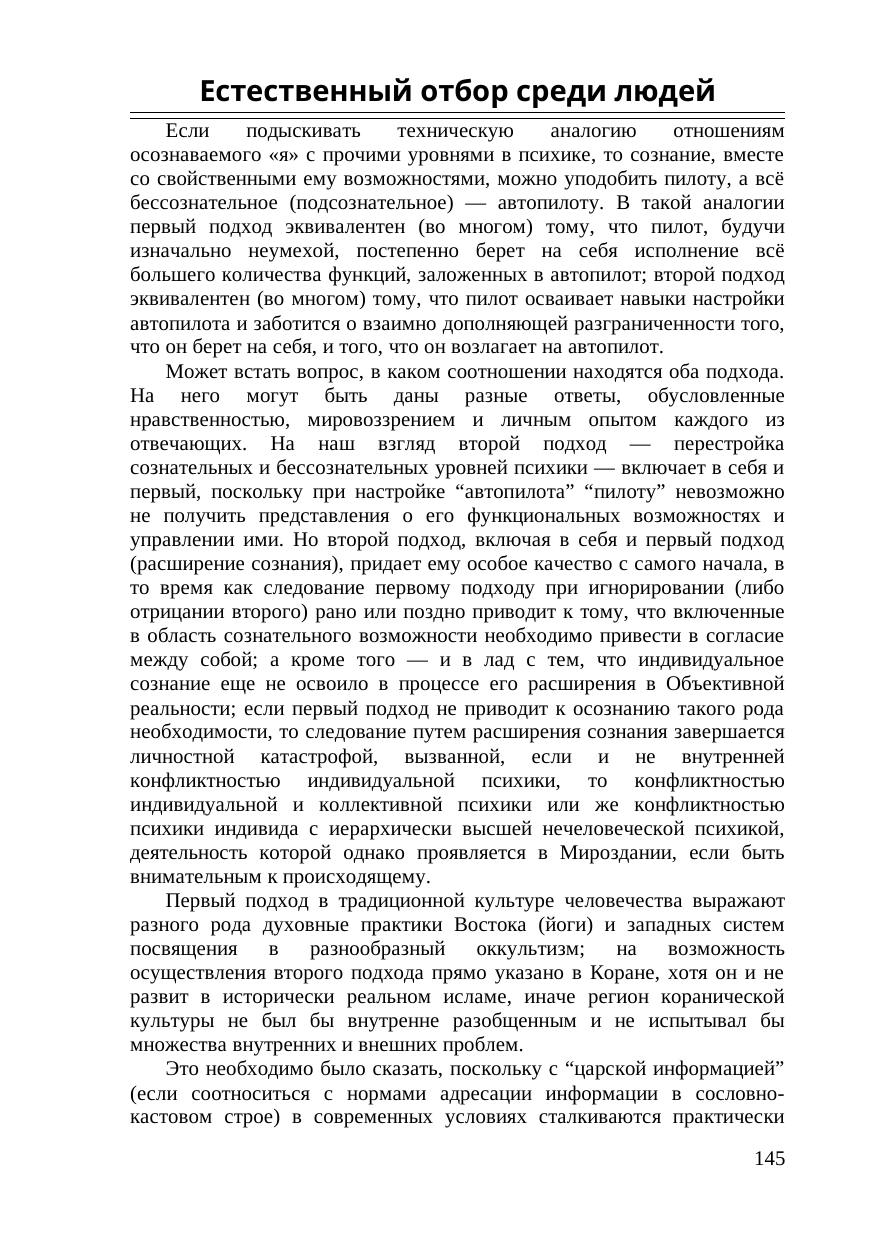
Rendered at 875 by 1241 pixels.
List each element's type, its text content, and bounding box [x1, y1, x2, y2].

text Если подыскивать техническую аналогию отношениям осознаваемого «я» с прочими уровнями в психике, то сознание, вместе со свойственными ему возможностями, можно уподобить пилоту, а всё бессознательное (подсознательное) — автопилоту. В такой аналогии первый подход эквивалентен (во многом) тому, что пилот, будучи изначально неумехой, постепенно берет на себя исполнение всё большего количества функций, заложенных в автопилот; второй подход эквивалентен (во многом) тому, что пилот осваивает навыки настройки автопилота и заботится о взаимно дополняющей разграниченности того, что он берет на себя, и того, что он возлагает на автопилот. [130, 119, 785, 358]
text Это необходимо было сказать, поскольку с “царской информацией” (если соотноситься с нормами адресации информации в сословно-кастовом строе) в современных условиях сталкиваются практически [130, 1056, 785, 1128]
text Первый подход в традиционной культуре человечества выражают разного рода духовные практики Востока (йоги) и западных систем посвящения в разнообразный оккультизм; на возможность осуществления второго подхода прямо указано в Коране, хотя он и не развит в исторически реальном исламе, иначе регион коранической культуры не был бы внутренне разобщенным и не испытывал бы множества внутренних и внешних проблем. [130, 888, 785, 1056]
text Может встать вопрос, в каком соотношении находятся оба подхода. На него могут быть даны разные ответы, обусловленные нравственностью, мировоззрением и личным опытом каждого из отвечающих. На наш взгляд второй подход — перестройка сознательных и бессознательных уровней психики — включает в себя и первый, поскольку при настройке “автопилота” “пилоту” невозможно не получить представления о его функциональных возможностях и управлении ими. Но второй подход, включая в себя и первый подход (расширение сознания), придает ему особое качество с самого начала, в то время как следование первому подходу при игнорировании (либо отрицании второго) рано или поздно приводит к тому, что включенные в область сознательного возможности необходимо привести в согласие между собой; а кроме того — и в лад с тем, что индивидуальное сознание еще не освоило в процессе его расширения в Объективной реальности; если первый подход не приводит к осознанию такого рода необходимости, то следование путем расширения сознания завершается личностной катастрофой, вызванной, если и не внутренней конфликтностью индивидуальной психики, то конфликтностью индивидуальной и коллективной психики или же конфликтностью психики индивида с иерархически высшей нечеловеческой психикой, деятельность которой однако проявляется в Мироздании, если быть внимательным к происходящему. [130, 358, 785, 888]
